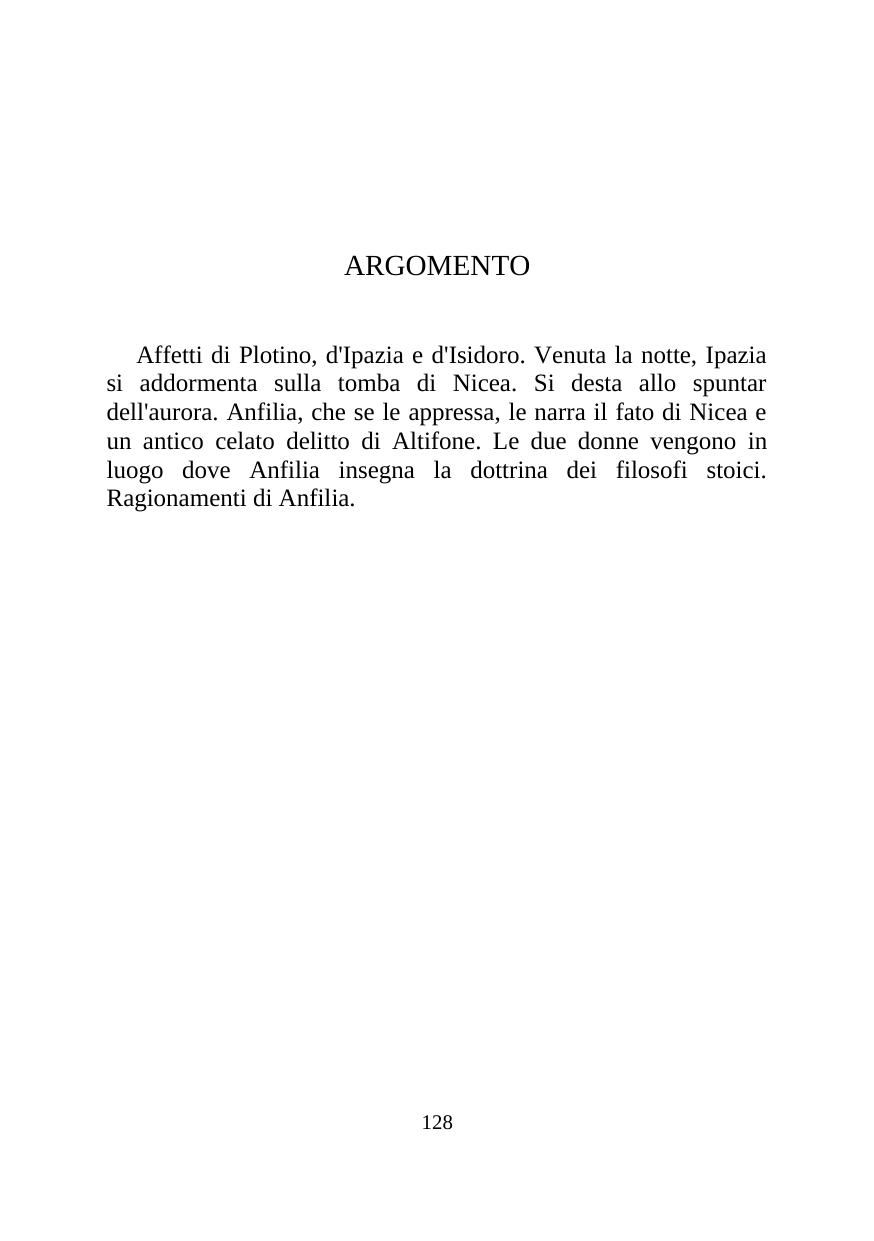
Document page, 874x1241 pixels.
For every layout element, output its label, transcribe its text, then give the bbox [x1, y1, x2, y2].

text Affetti di Plotino, d'Ipazia e d'Isidoro. Venuta la notte, Ipazia si addormenta sulla tomba di Nicea. Si desta allo spuntar dell'aurora. Anfilia, che se le appressa, le narra il fato di Nicea e un antico celato delitto di Altifone. Le due donne vengono in luogo dove Anfilia insegna la dottrina dei filosofi stoici. Ragionamenti di Anfilia. [106, 340, 768, 512]
text ARGOMENTO [106, 248, 768, 281]
